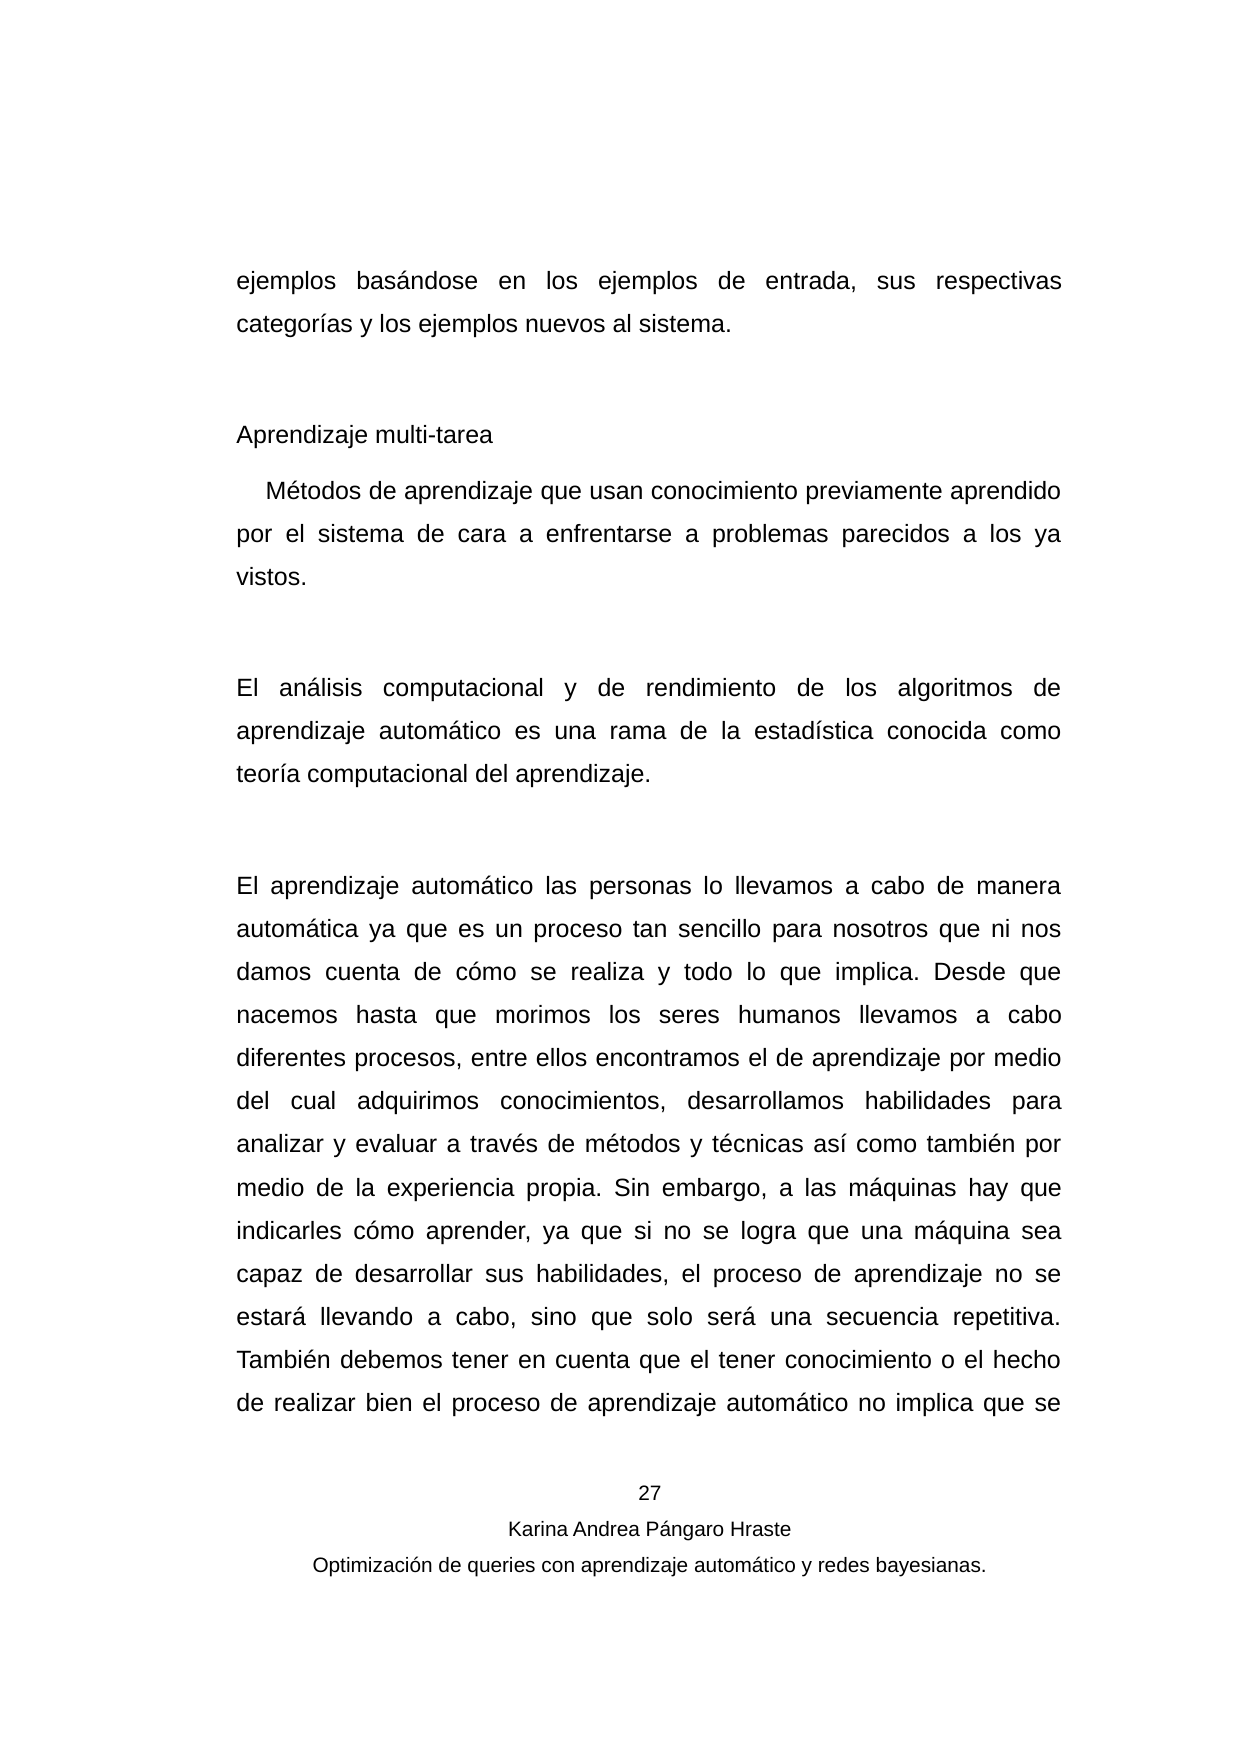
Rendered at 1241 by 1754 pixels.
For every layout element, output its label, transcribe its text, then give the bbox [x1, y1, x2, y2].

text Métodos de aprendizaje que usan conocimiento previamente aprendido por el sistema de cara a enfrentarse a problemas parecidos a los ya vistos. [236, 476, 1063, 591]
text El aprendizaje automático las personas lo llevamos a cabo de manera automática ya que es un proceso tan sencillo para nosotros que ni nos damos cuenta de cómo se realiza y todo lo que implica. Desde que nacemos hasta que morimos los seres humanos llevamos a cabo diferentes procesos, entre ellos encontramos el de aprendizaje por medio del cual adquirimos conocimientos, desarrollamos habilidades para analizar y evaluar a través de métodos y técnicas así como también por medio de la experiencia propia. Sin embargo, a las máquinas hay que indicarles cómo aprender, ya que si no se logra que una máquina sea capaz de desarrollar sus habilidades, el proceso de aprendizaje no se estará llevando a cabo, sino que solo será una secuencia repetitiva. También debemos tener en cuenta que el tener conocimiento o el hecho de realizar bien el proceso de aprendizaje automático no implica que se [236, 871, 1063, 1417]
text Aprendizaje multi-tarea [236, 420, 1063, 449]
text ejemplos basándose en los ejemplos de entrada, sus respectivas categorías y los ejemplos nuevos al sistema. [236, 266, 1063, 338]
text El análisis computacional y de rendimiento de los algoritmos de aprendizaje automático es una rama de la estadística conocida como teoría computacional del aprendizaje. [236, 673, 1063, 788]
